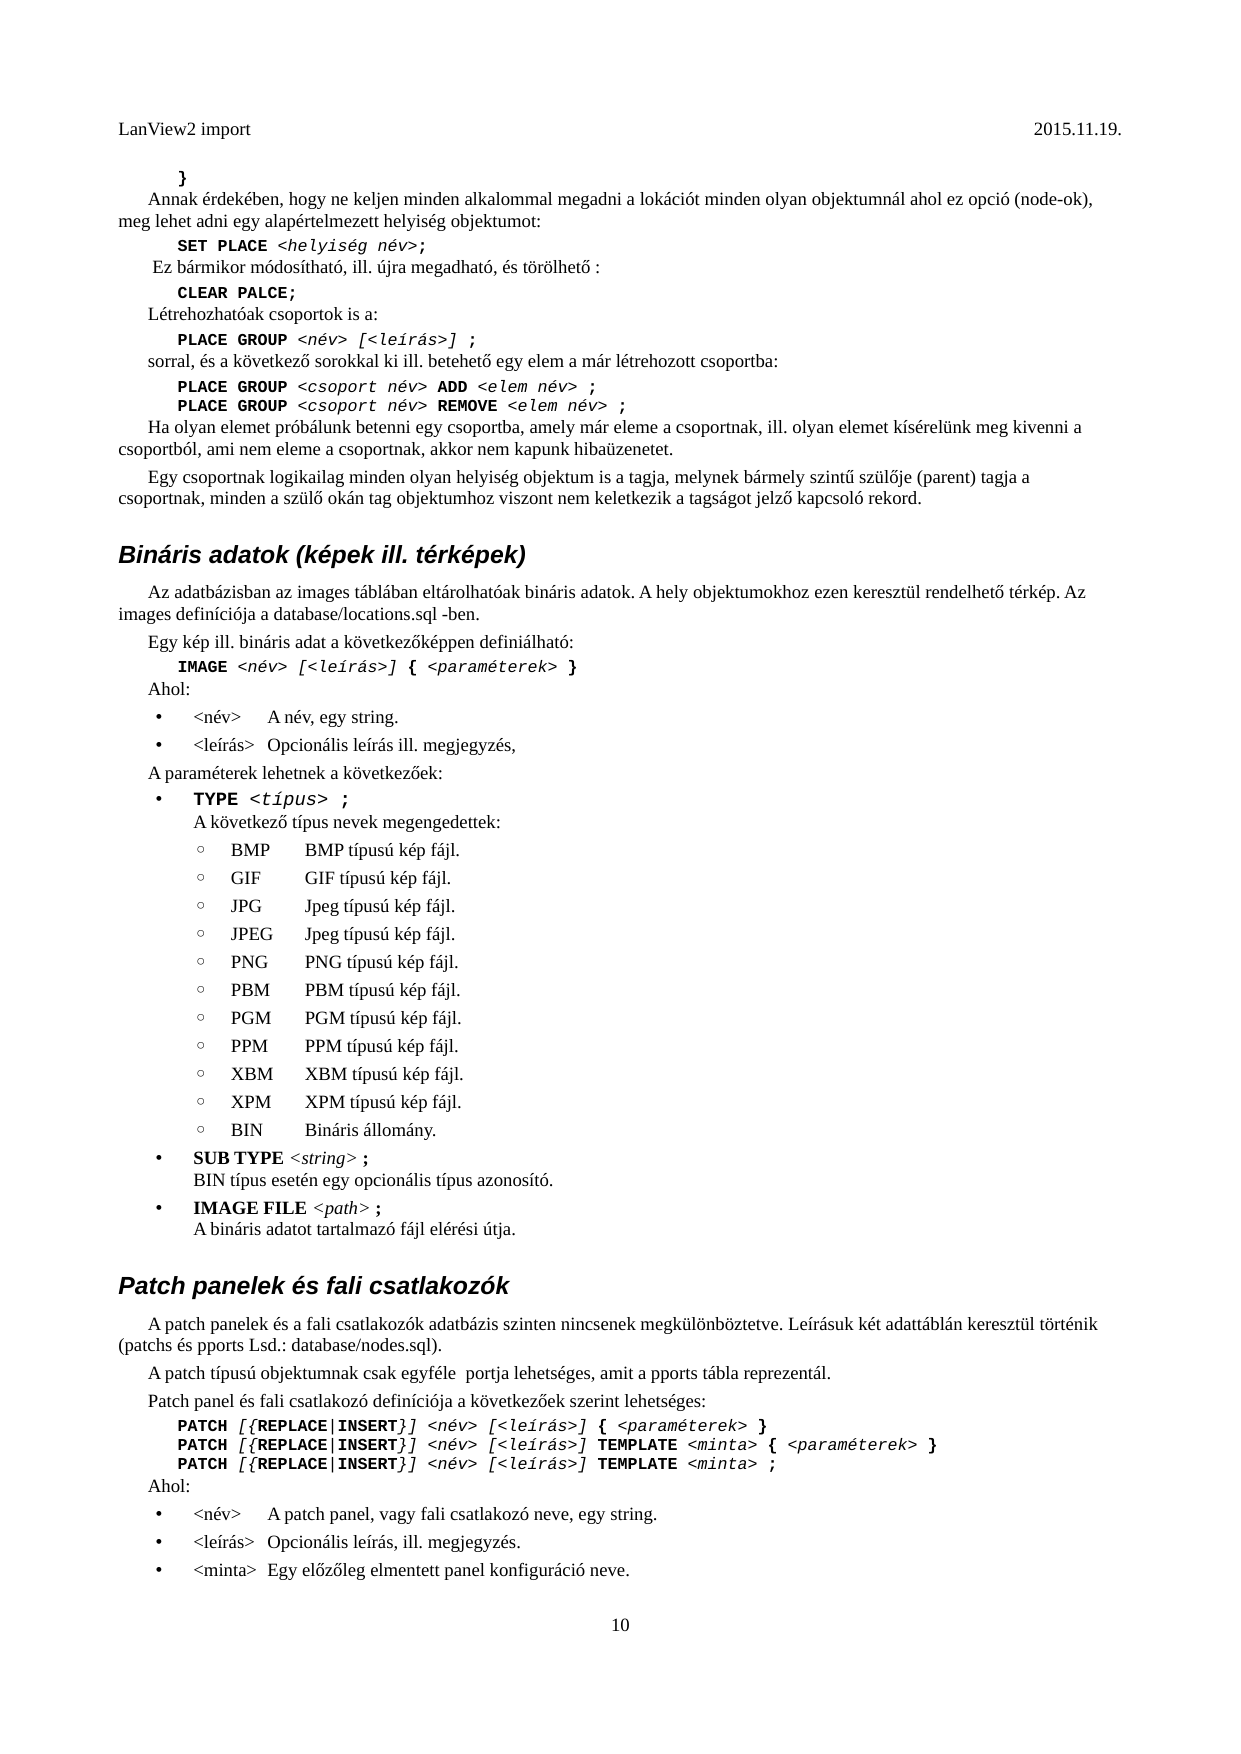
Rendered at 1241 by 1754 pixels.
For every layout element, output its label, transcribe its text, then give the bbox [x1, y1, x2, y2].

text Ahol: [118, 1474, 1122, 1496]
text SET PLACE <helyiség név>; [177, 238, 1122, 256]
text Az adatbázisban az images táblában eltárolhatóak bináris adatok. A hely objektumokhoz ezen keresztül rendelhető térkép. Az images definíciója a database/locations.sql -ben. [118, 581, 1122, 624]
text sorral, és a következő sorokkal ki ill. betehető egy elem a már létrehozott csoportba: [118, 350, 1122, 372]
list XBM XBM típusú kép fájl. [193, 1063, 1122, 1085]
text Ahol: [118, 678, 1122, 699]
subtitle Patch panelek és fali csatlakozók [118, 1271, 1122, 1300]
text Egy csoportnak logikailag minden olyan helyiség objektum is a tagja, melynek bármely szintű szülője (parent) tagja a csoportnak, minden a szülő okán tag objektumhoz viszont nem keletkezik a tagságot jelző kapcsoló rekord. [118, 466, 1122, 509]
text Létrehozhatóak csoportok is a: [118, 303, 1122, 325]
subtitle Bináris adatok (képek ill. térképek) [118, 540, 1122, 569]
list IMAGE FILE <path> ; A bináris adatot tartalmazó fájl elérési útja. [156, 1197, 1122, 1240]
list SUB TYPE <string> ; BIN típus esetén egy opcionális típus azonosító. [156, 1147, 1122, 1190]
list <minta> Egy előzőleg elmentett panel konfiguráció neve. [156, 1559, 1122, 1580]
list <név> A patch panel, vagy fali csatlakozó neve, egy string. [156, 1503, 1122, 1524]
text PATCH [{REPLACE|INSERT}] <név> [<leírás>] TEMPLATE <minta> { <paraméterek> } [177, 1437, 1122, 1456]
text IMAGE <név> [<leírás>] { <paraméterek> } [177, 659, 1122, 678]
list PPM PPM típusú kép fájl. [193, 1035, 1122, 1057]
text PLACE GROUP <csoport név> REMOVE <elem név> ; [177, 397, 1122, 416]
text A patch típusú objektumnak csak egyféle portja lehetséges, amit a pports tábla reprezentál. [118, 1362, 1122, 1383]
text PLACE GROUP <név> [<leírás>] ; [177, 331, 1122, 350]
text Patch panel és fali csatlakozó definíciója a következőek szerint lehetséges: [118, 1390, 1122, 1412]
text PATCH [{REPLACE|INSERT}] <név> [<leírás>] { <paraméterek> } [177, 1418, 1122, 1437]
text A patch panelek és a fali csatlakozók adatbázis szinten nincsenek megkülönböztetve. Leírásuk két adattáblán keresztül történik (patchs és pports Lsd.: database/nodes.sql). [118, 1312, 1122, 1356]
list BIN Bináris állomány. [193, 1119, 1122, 1141]
text Ez bármikor módosítható, ill. újra megadható, és törölhető : [118, 256, 1122, 278]
text Annak érdekében, hogy ne keljen minden alkalommal megadni a lokációt minden olyan objektumnál ahol ez opció (node-ok), meg lehet adni egy alapértelmezett helyiség objektumot: [118, 188, 1122, 231]
list GIF GIF típusú kép fájl. [193, 867, 1122, 888]
list PBM PBM típusú kép fájl. [193, 979, 1122, 1001]
text Ha olyan elemet próbálunk betenni egy csoportba, amely már eleme a csoportnak, ill. olyan elemet kísérelünk meg kivenni a csoportból, ami nem eleme a csoportnak, akkor nem kapunk hibaüzenetet. [118, 416, 1122, 459]
list BMP BMP típusú kép fájl. [193, 839, 1122, 861]
list XPM XPM típusú kép fájl. [193, 1091, 1122, 1113]
text CLEAR PALCE; [177, 284, 1122, 303]
text } [177, 169, 1122, 188]
list TYPE <típus> ; A következő típus nevek megengedettek: [156, 790, 1122, 832]
list <név> A név, egy string. [156, 706, 1122, 727]
list <leírás> Opcionális leírás, ill. megjegyzés. [156, 1531, 1122, 1552]
text Egy kép ill. bináris adat a következőképpen definiálható: [118, 631, 1122, 652]
list JPG Jpeg típusú kép fájl. [193, 895, 1122, 917]
list PNG PNG típusú kép fájl. [193, 951, 1122, 973]
list JPEG Jpeg típusú kép fájl. [193, 923, 1122, 944]
text PATCH [{REPLACE|INSERT}] <név> [<leírás>] TEMPLATE <minta> ; [177, 1456, 1122, 1474]
list <leírás> Opcionális leírás ill. megjegyzés, [156, 734, 1122, 755]
text A paraméterek lehetnek a következőek: [118, 762, 1122, 783]
text PLACE GROUP <csoport név> ADD <elem név> ; [177, 378, 1122, 397]
list PGM PGM típusú kép fájl. [193, 1007, 1122, 1029]
